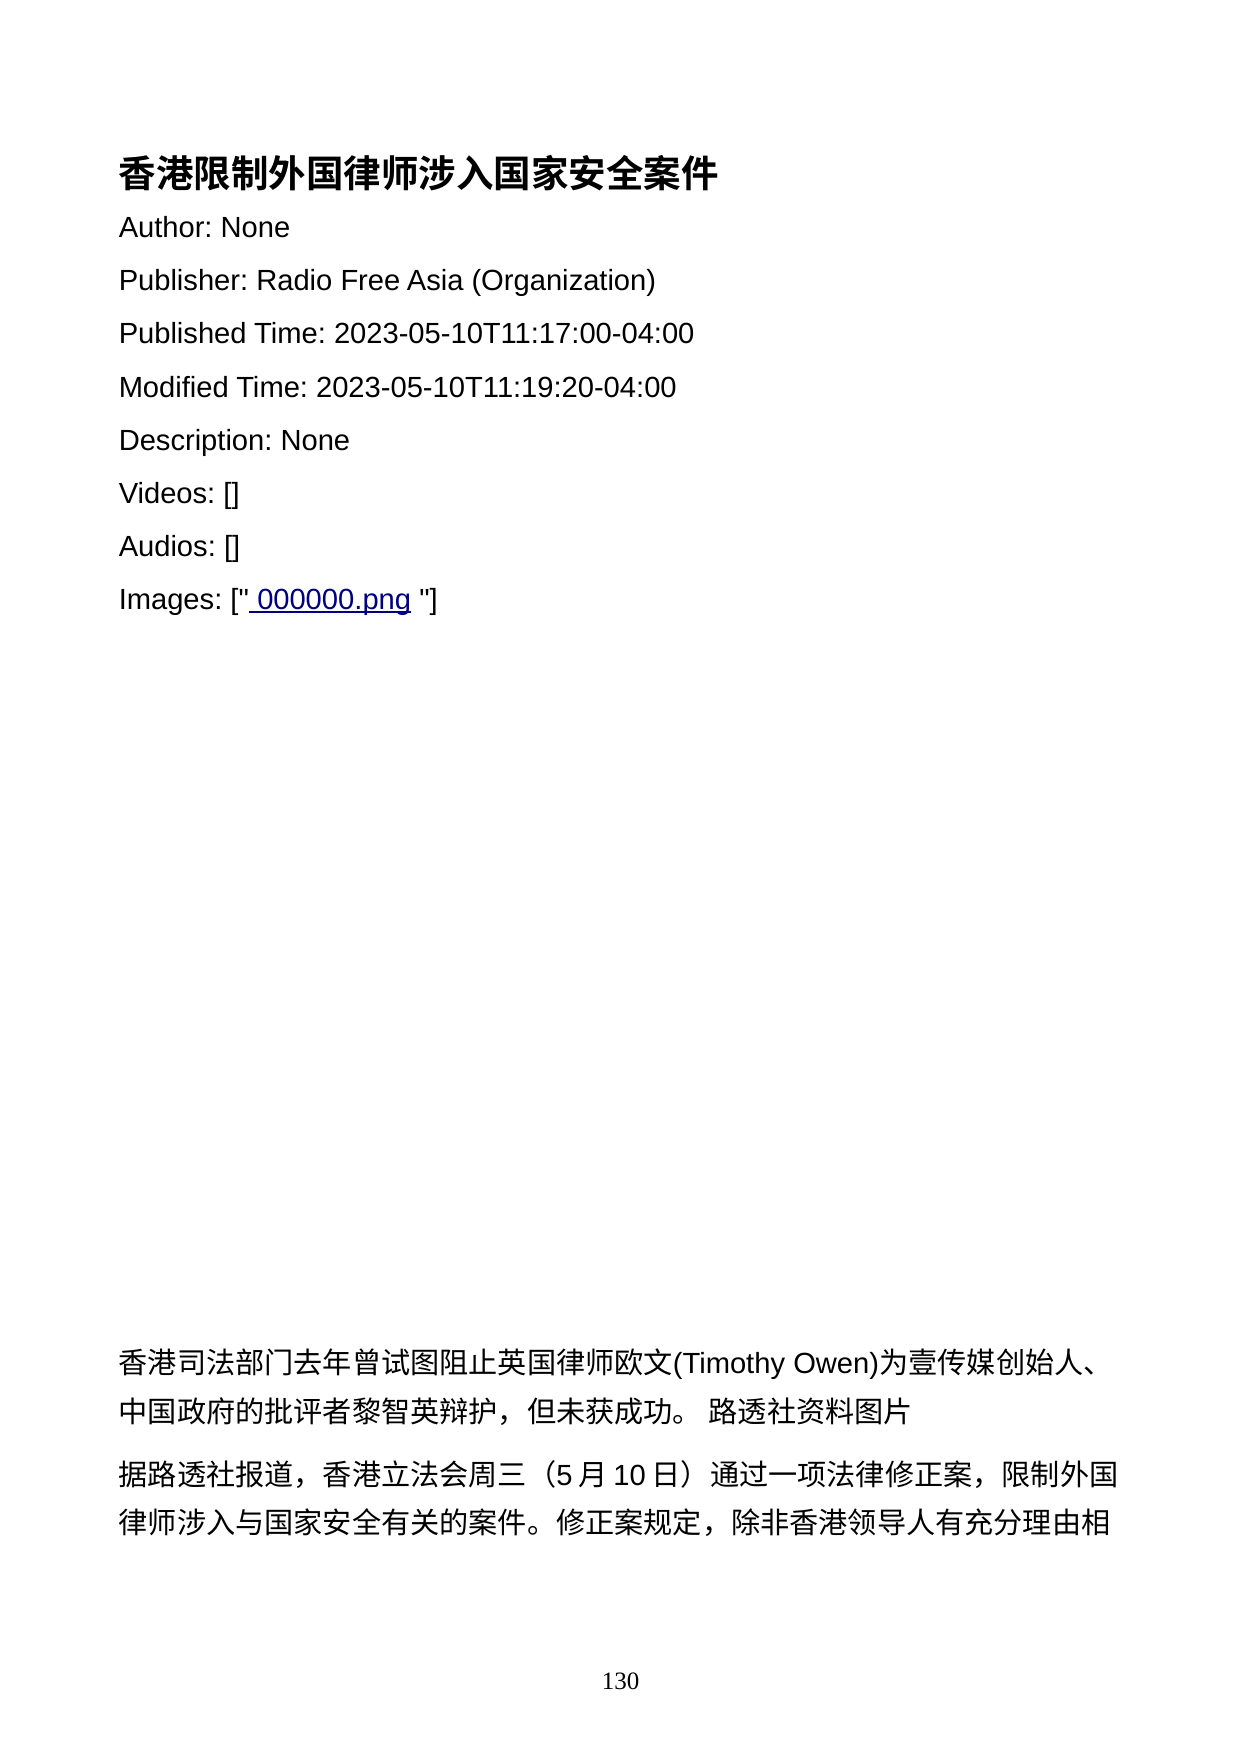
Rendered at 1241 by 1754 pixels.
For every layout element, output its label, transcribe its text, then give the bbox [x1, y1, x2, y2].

text Images: [" 000000.png "] [118, 582, 1122, 616]
text 据路透社报道，香港立法会周三（5月10日）通过一项法律修正案，限制外国律师涉入与国家安全有关的案件。修正案规定，除非香港领导人有充分理由相 [118, 1451, 1122, 1542]
text Publisher: Radio Free Asia (Organization) [118, 263, 1122, 297]
text Modified Time: 2023-05-10T11:19:20-04:00 [118, 370, 1122, 403]
text Audios: [] [118, 529, 1122, 563]
text Videos: [] [118, 476, 1122, 509]
text Author: None [118, 210, 1122, 244]
text Published Time: 2023-05-10T11:17:00-04:00 [118, 317, 1122, 350]
text Description: None [118, 423, 1122, 456]
subtitle 香港限制外国律师涉入国家安全案件 [118, 143, 1122, 198]
text 香港司法部门去年曾试图阻止英国律师欧文(Timothy Owen)为壹传媒创始人、中国政府的批评者黎智英辩护，但未获成功。 路透社资料图片 [118, 635, 1122, 1430]
